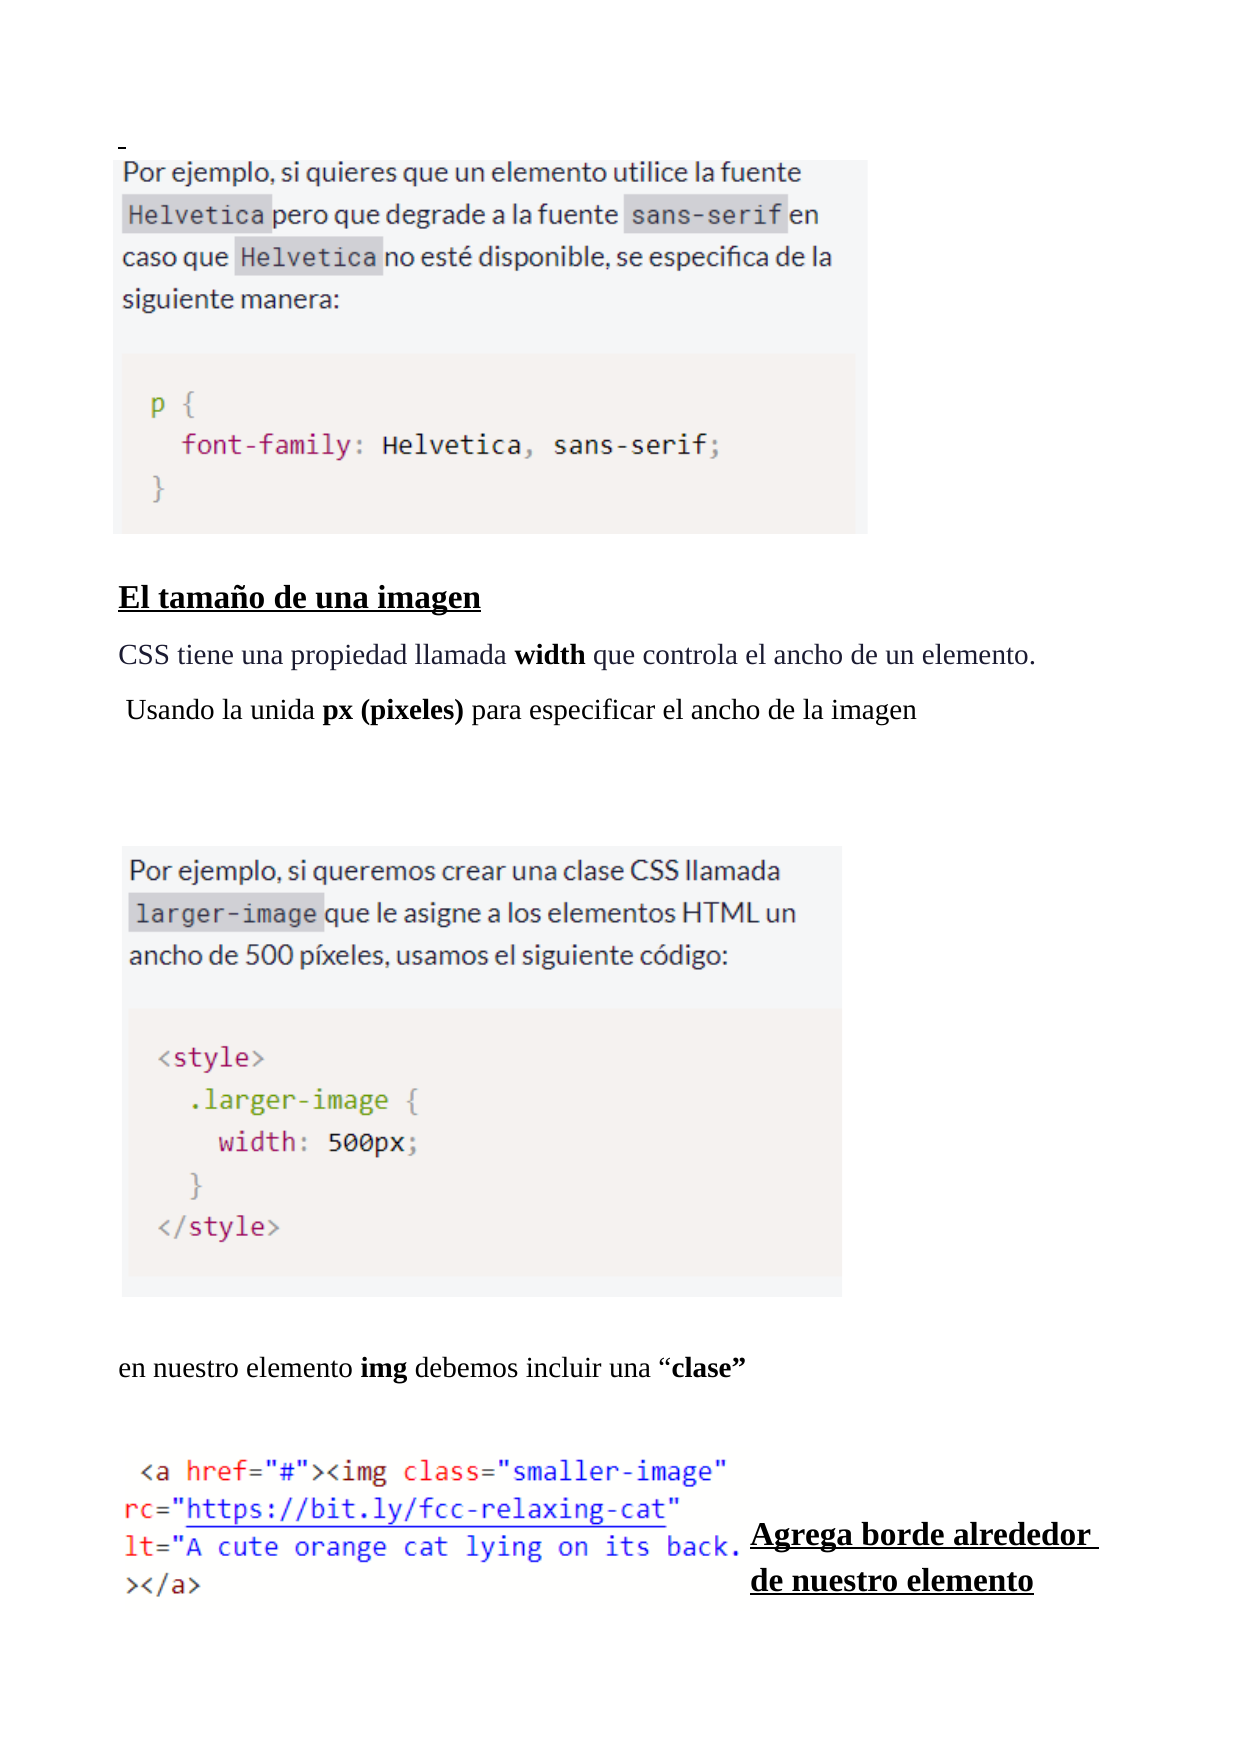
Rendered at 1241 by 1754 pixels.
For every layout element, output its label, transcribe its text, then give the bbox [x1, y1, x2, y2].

picture [113, 160, 868, 534]
text El tamaño de una imagen [118, 577, 1122, 615]
picture [124, 1447, 750, 1611]
text Agrega borde alrededor de nuestro elemento [750, 1514, 1122, 1598]
text en nuestro elemento img debemos incluir una “clase” [118, 1350, 1122, 1383]
picture [121, 846, 843, 1297]
text Usando la unida px (pixeles) para especificar el ancho de la imagen [118, 692, 1122, 726]
text CSS tiene una propiedad llamada width que controla el ancho de un elemento. [118, 637, 1122, 671]
